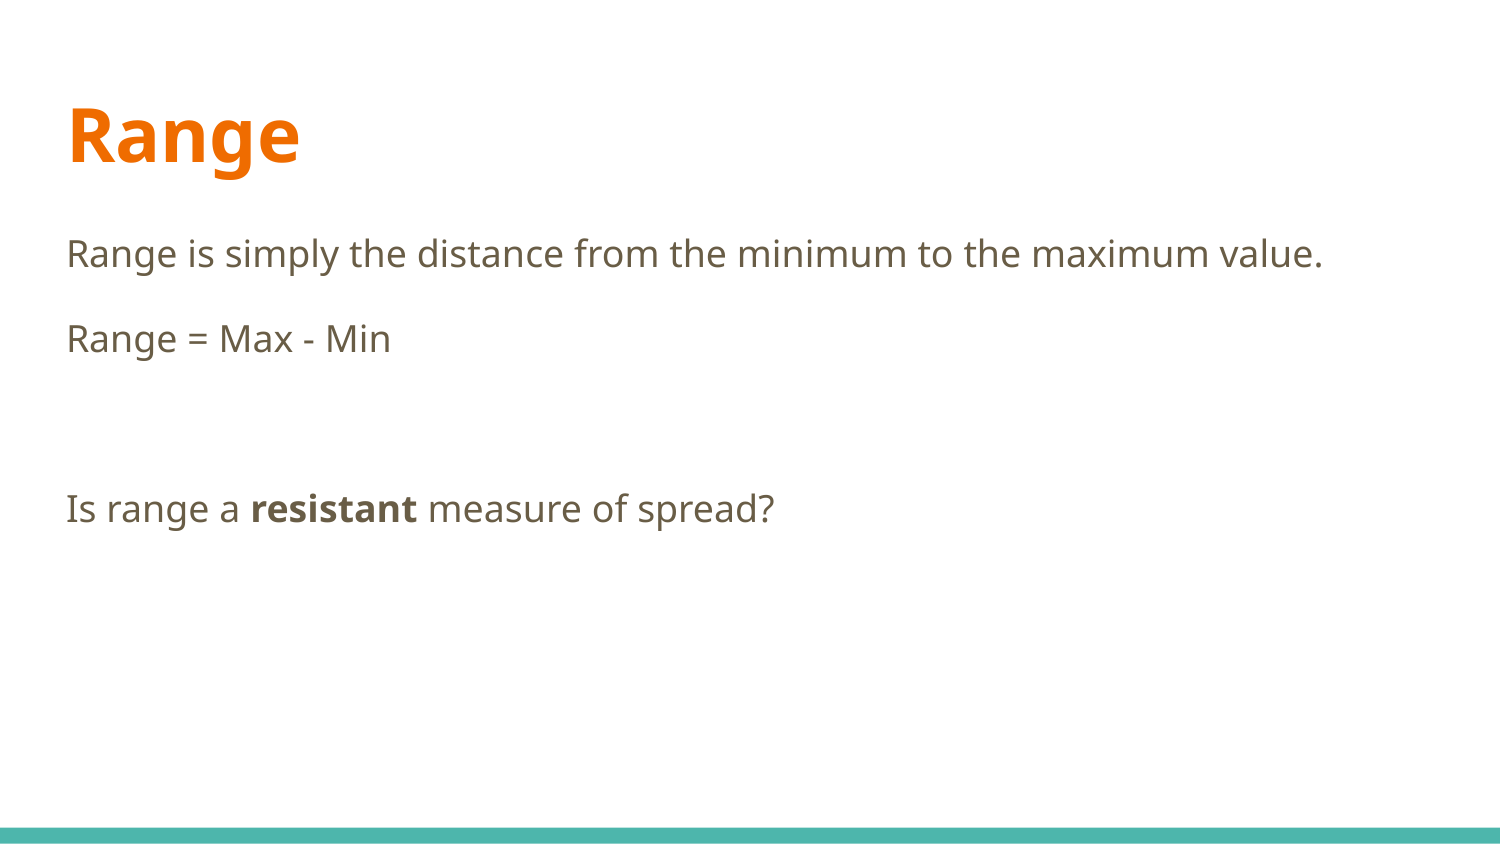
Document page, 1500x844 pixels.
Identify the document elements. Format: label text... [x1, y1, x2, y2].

title Range [51, 72, 1449, 189]
list Range is simply the distance from the minimum to the maximum value. Range = Max - Min Is range a resistant measure of spread? [51, 207, 1449, 750]
